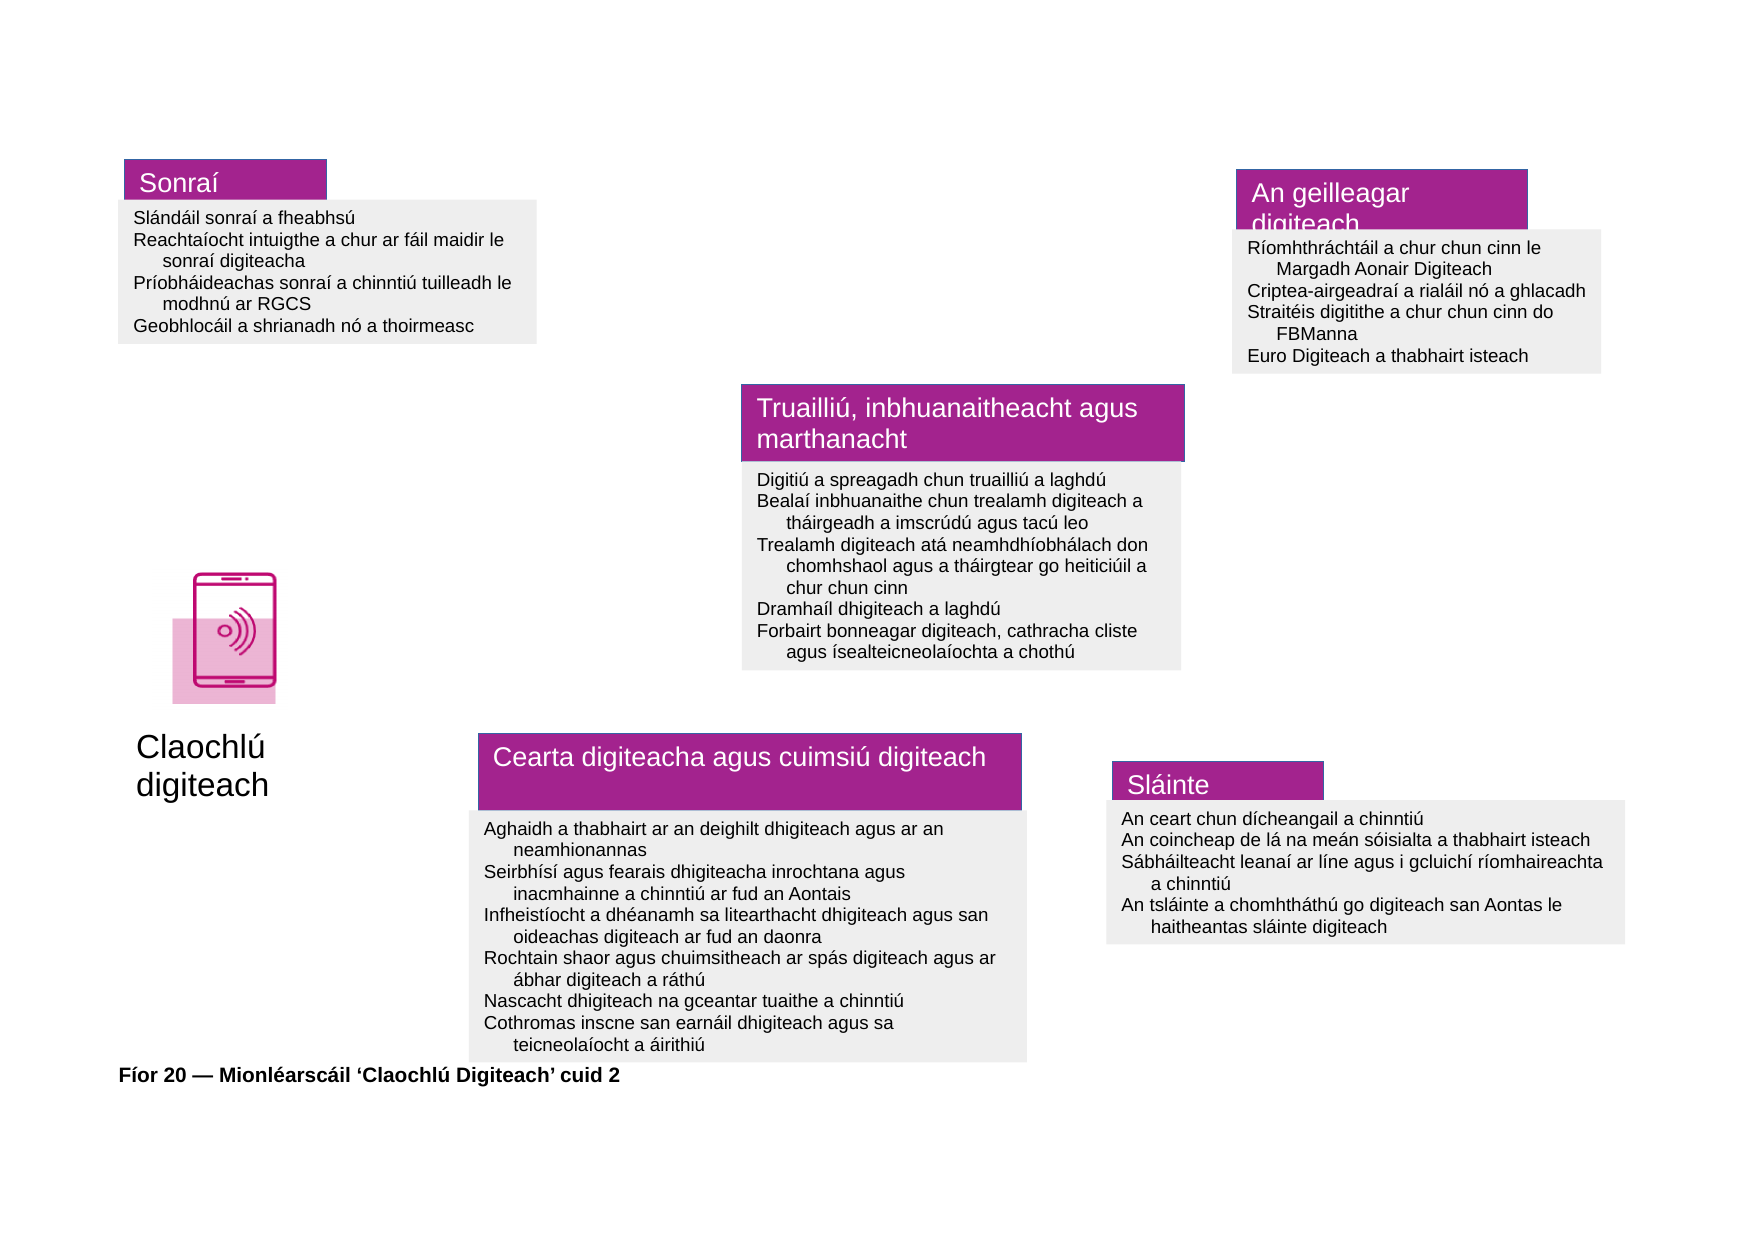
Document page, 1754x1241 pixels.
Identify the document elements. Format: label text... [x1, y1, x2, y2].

text Fíor 20 — Mionléarscáil ‘Claochlú Digiteach’ cuid 2 [118, 172, 1625, 1086]
picture [152, 566, 288, 710]
